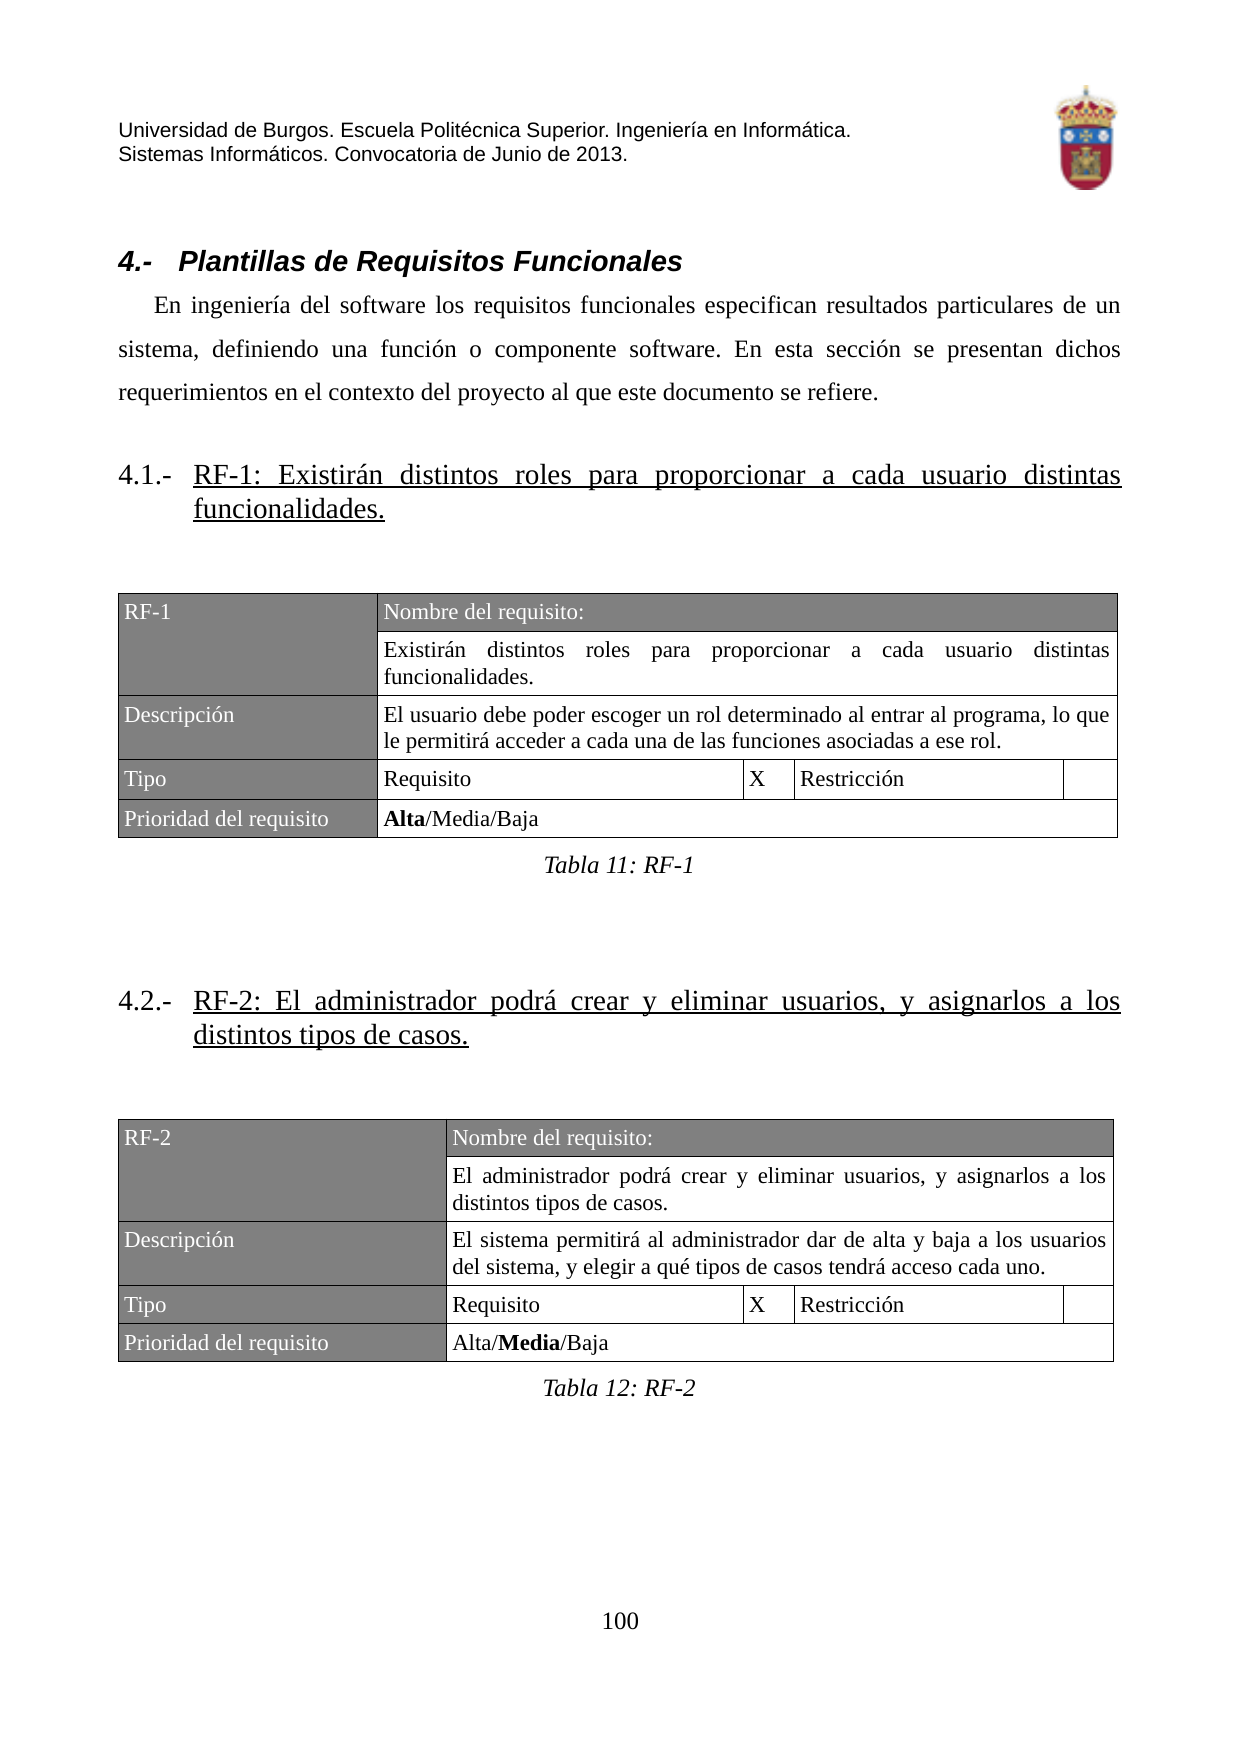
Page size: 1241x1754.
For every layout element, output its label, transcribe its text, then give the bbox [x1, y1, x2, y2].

table_cell Descripción [119, 1222, 446, 1285]
picture [1053, 85, 1120, 190]
table_cell Tipo [119, 1286, 446, 1323]
table_cell [1064, 1286, 1113, 1323]
table_cell Tipo [119, 760, 377, 799]
table_cell Alta/Media/Baja [378, 800, 1117, 837]
subtitle RF-1: Existirán distintos roles para proporcionar a cada usuario distintas funcionalidades. [118, 457, 1122, 524]
text En ingeniería del software los requisitos funcionales especifican resultados particulares de un sistema, definiendo una función o componente software. En esta sección se presentan dichos requerimientos en el contexto del proyecto al que este documento se refiere. [118, 291, 1122, 406]
table_cell X [744, 1286, 794, 1323]
table_cell El administrador podrá crear y eliminar usuarios, y asignarlos a los distintos tipos de casos. [447, 1157, 1113, 1221]
table_cell Descripción [119, 696, 377, 759]
subtitle RF-2: El administrador podrá crear y eliminar usuarios, y asignarlos a los distintos tipos de casos. [118, 983, 1122, 1050]
table_cell Restricción [795, 760, 1063, 799]
table_cell X [744, 760, 794, 799]
table_header Nombre del requisito: [447, 1120, 1113, 1156]
table_cell Alta/Media/Baja [447, 1324, 1113, 1361]
table_cell El sistema permitirá al administrador dar de alta y baja a los usuarios del sistema, y elegir a qué tipos de casos tendrá acceso cada uno. [447, 1222, 1113, 1285]
table_header RF-1 [119, 594, 377, 695]
table_header Nombre del requisito: [378, 594, 1117, 631]
table_cell El usuario debe poder escoger un rol determinado al entrar al programa, lo que le permitirá acceder a cada una de las funciones asociadas a ese rol. [378, 696, 1117, 759]
table_cell Requisito [378, 760, 743, 799]
table_cell Existirán distintos roles para proporcionar a cada usuario distintas funcionalidades. [378, 632, 1117, 695]
table_cell Prioridad del requisito [119, 1324, 446, 1361]
text Tabla 12: RF-2 [118, 1373, 1122, 1402]
table_cell [1064, 760, 1117, 799]
table_cell Requisito [447, 1286, 743, 1323]
subtitle Plantillas de Requisitos Funcionales [118, 244, 1122, 278]
table_cell Prioridad del requisito [119, 800, 377, 837]
text Tabla 11: RF-1 [118, 850, 1122, 878]
table_header RF-2 [119, 1120, 446, 1221]
table_cell Restricción [795, 1286, 1063, 1323]
